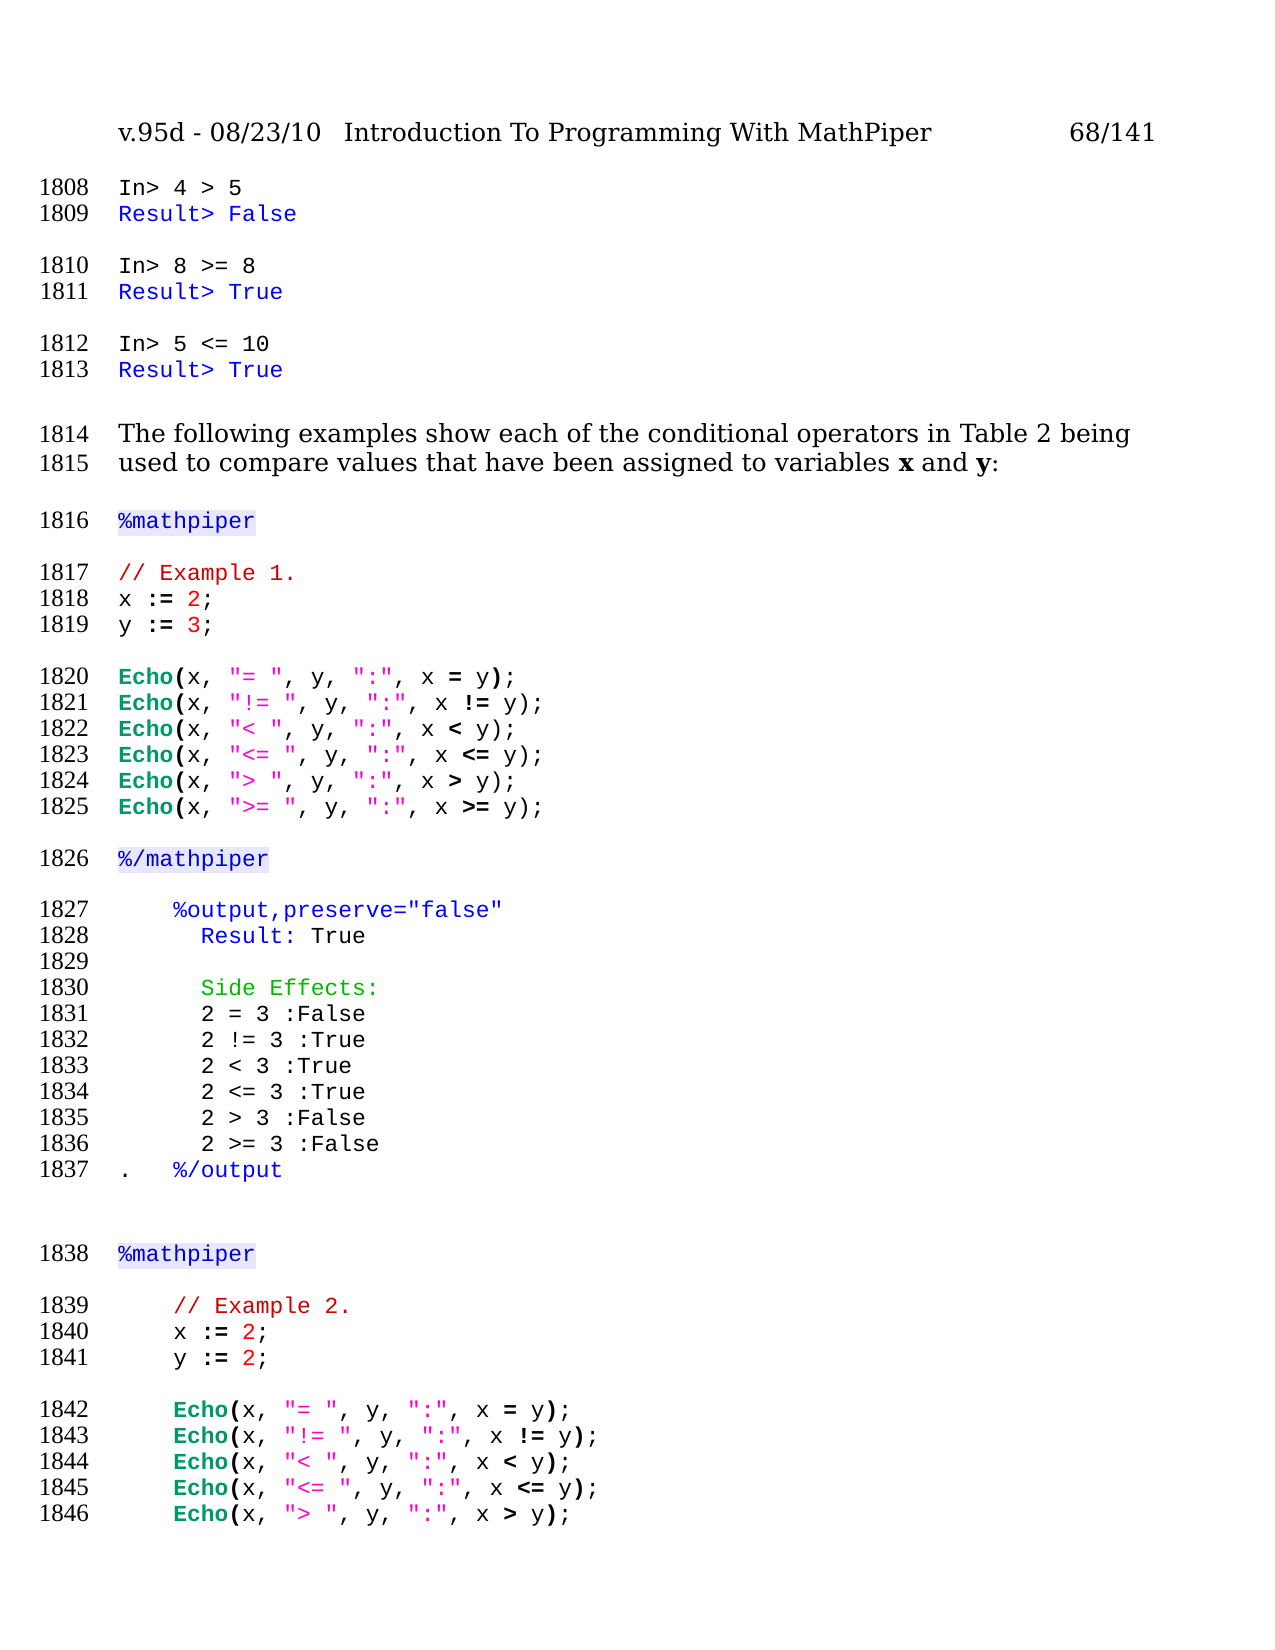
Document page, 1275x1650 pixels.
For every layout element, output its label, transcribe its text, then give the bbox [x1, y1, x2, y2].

text %mathpiper [118, 1243, 1157, 1269]
text Echo(x, "<= ", y, ":", x <= y); [118, 1476, 1157, 1502]
text Echo(x, "= ", y, ":", x = y); [118, 665, 1157, 691]
text 2 != 3 :True [118, 1028, 1157, 1054]
text Echo(x, "= ", y, ":", x = y); [118, 1398, 1157, 1424]
text Echo(x, "<= ", y, ":", x <= y); [118, 743, 1157, 769]
text %mathpiper [118, 510, 1157, 536]
text y := 2; [118, 1346, 1157, 1372]
text Echo(x, "< ", y, ":", x < y); [118, 1450, 1157, 1476]
text // Example 1. [118, 562, 1157, 587]
text Echo(x, "> ", y, ":", x > y); [118, 1502, 1157, 1528]
text y := 3; [118, 613, 1157, 639]
text In> 8 >= 8 [118, 254, 1157, 281]
text // Example 2. [118, 1294, 1157, 1321]
text Echo(x, "< ", y, ":", x < y); [118, 717, 1157, 743]
text x := 2; [118, 1321, 1157, 1346]
text In> 5 <= 10 [118, 332, 1157, 358]
text Echo(x, "> ", y, ":", x > y); [118, 769, 1157, 795]
text 2 < 3 :True [118, 1054, 1157, 1080]
text Echo(x, "!= ", y, ":", x != y); [118, 1424, 1157, 1450]
text x := 2; [118, 587, 1157, 613]
text 2 = 3 :False [118, 1002, 1157, 1028]
text Result: True [118, 925, 1157, 951]
text Result> True [118, 358, 1157, 384]
text %output,preserve="false" [118, 899, 1157, 925]
text In> 4 > 5 [118, 177, 1157, 203]
text 2 > 3 :False [118, 1106, 1157, 1132]
text Result> False [118, 203, 1157, 229]
text 2 >= 3 :False [118, 1132, 1157, 1158]
text Echo(x, ">= ", y, ":", x >= y); [118, 795, 1157, 821]
text Echo(x, "!= ", y, ":", x != y); [118, 691, 1157, 717]
text Side Effects: [118, 977, 1157, 1002]
text 2 <= 3 :True [118, 1080, 1157, 1106]
text %/mathpiper [118, 847, 1157, 873]
text The following examples show each of the conditional operators in Table 2 being used to compare values that have been assigned to variables x and y: [118, 419, 1157, 478]
text Result> True [118, 281, 1157, 306]
text . %/output [118, 1158, 1157, 1184]
